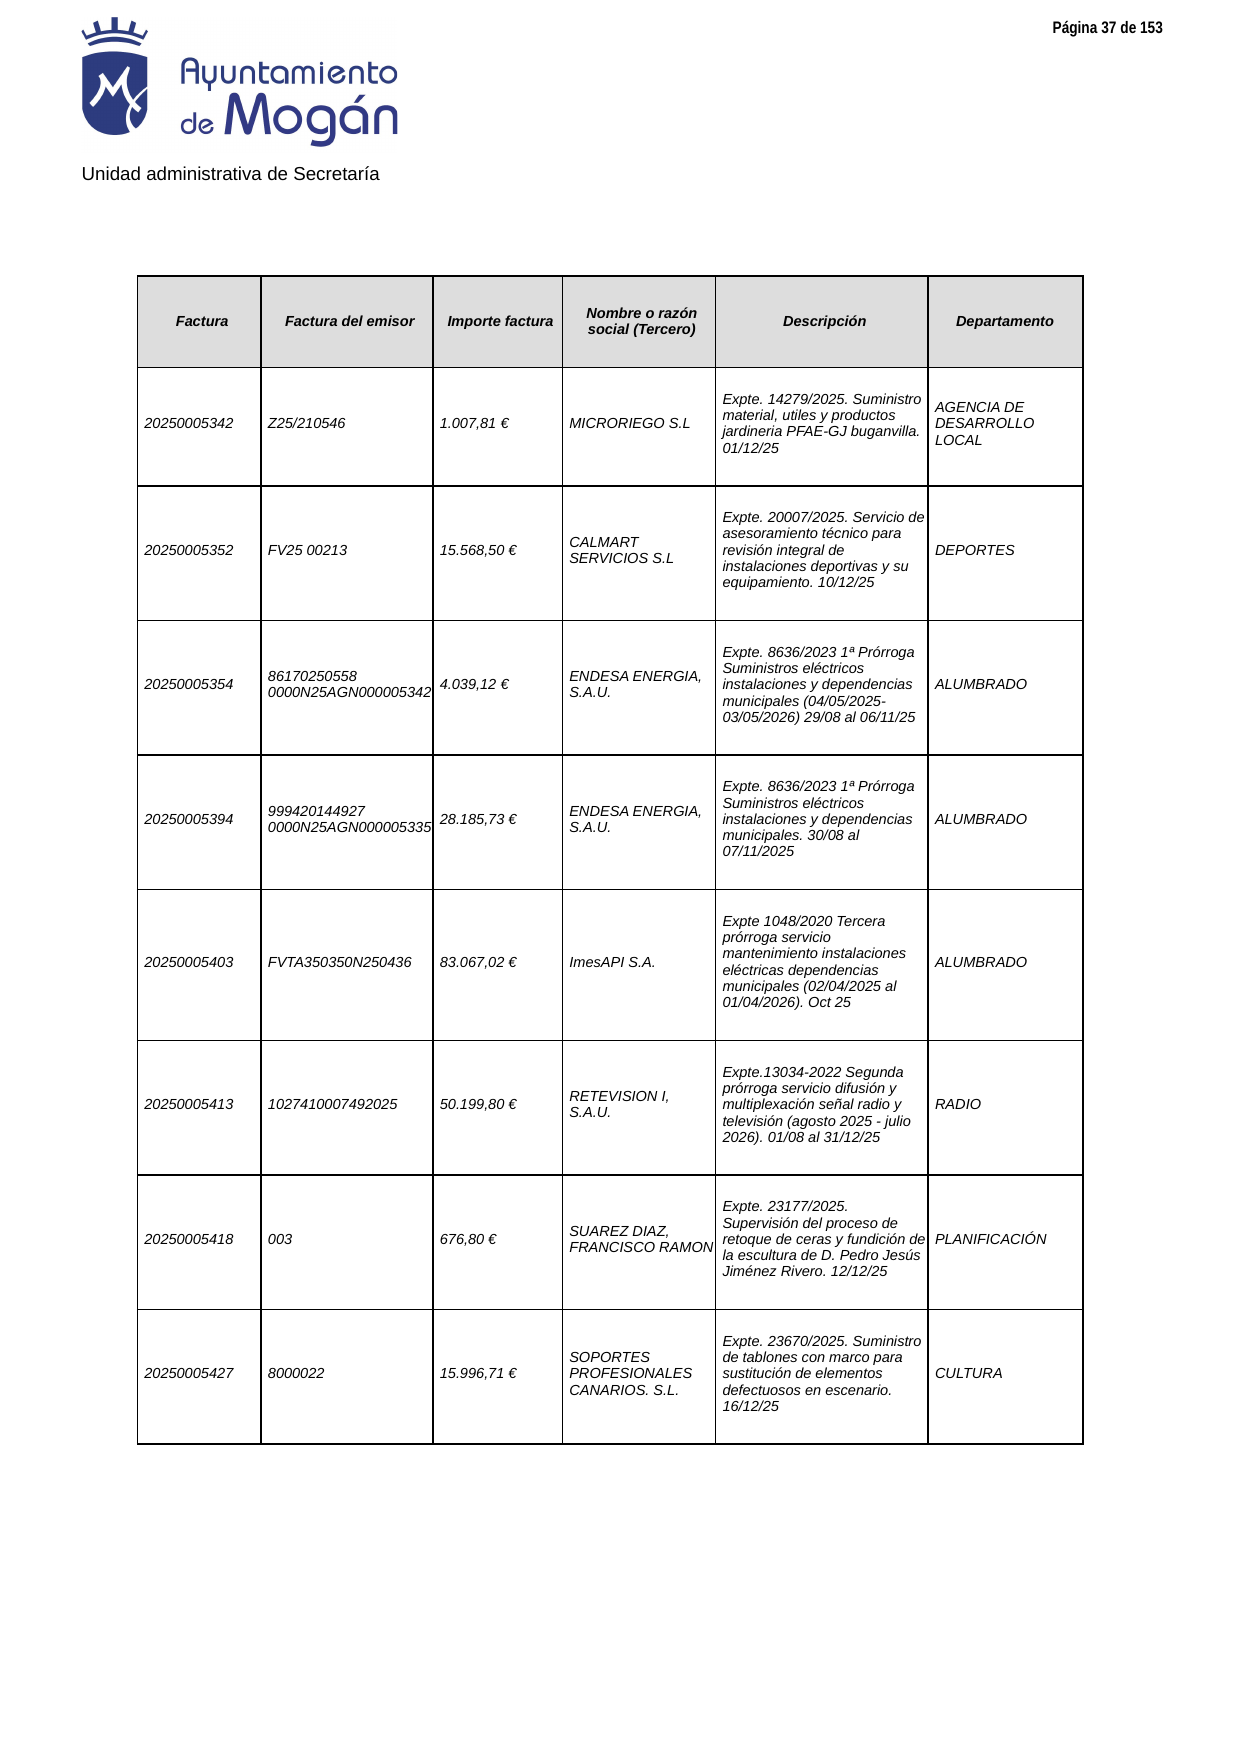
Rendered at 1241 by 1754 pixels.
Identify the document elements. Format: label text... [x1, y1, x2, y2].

table_cell RADIO [929, 1041, 1082, 1174]
table_cell 50.199,80 € [434, 1041, 562, 1174]
table_cell Expte 1048/2020 Tercera prórroga servicio mantenimiento instalaciones eléctricas dependencias municipales (02/04/2025 al 01/04/2026). Oct 25 [716, 890, 927, 1039]
table_cell Expte. 23670/2025. Suministro de tablones con marco para sustitución de elementos defectuosos en escenario. 16/12/25 [716, 1310, 927, 1443]
table_cell FV25 00213 [262, 487, 432, 619]
table_cell ALUMBRADO [929, 756, 1082, 889]
table_cell Expte. 20007/2025. Servicio de asesoramiento técnico para revisión integral de instalaciones deportivas y su equipamiento. 10/12/25 [716, 487, 927, 619]
table_cell 86170250558 0000N25AGN000005342 [262, 621, 432, 754]
table_cell 8000022 [262, 1310, 432, 1443]
table_cell SUAREZ DIAZ, FRANCISCO RAMON [563, 1176, 715, 1309]
table_cell 20250005342 [138, 368, 260, 485]
table_cell 003 [262, 1176, 432, 1309]
table_cell CALMART SERVICIOS S.L [563, 487, 715, 619]
table_cell 20250005403 [138, 890, 260, 1039]
table_cell PLANIFICACIÓN [929, 1176, 1082, 1309]
table_cell 83.067,02 € [434, 890, 562, 1039]
table_cell 20250005394 [138, 756, 260, 889]
table_cell ImesAPI S.A. [563, 890, 715, 1039]
table_cell Expte. 8636/2023 1ª Prórroga Suministros eléctricos instalaciones y dependencias municipales (04/05/2025-03/05/2026) 29/08 al 06/11/25 [716, 621, 927, 754]
table_cell Expte. 23177/2025. Supervisión del proceso de retoque de ceras y fundición de la escultura de D. Pedro Jesús Jiménez Rivero. 12/12/25 [716, 1176, 927, 1309]
table_cell 28.185,73 € [434, 756, 562, 889]
table_cell Z25/210546 [262, 368, 432, 485]
table_header Descripción [716, 277, 927, 367]
table_header Departamento [929, 277, 1082, 367]
table_cell Expte. 14279/2025. Suministro material, utiles y productos jardineria PFAE-GJ buganvilla. 01/12/25 [716, 368, 927, 485]
table_cell ALUMBRADO [929, 621, 1082, 754]
table_cell 15.996,71 € [434, 1310, 562, 1443]
table_header Nombre o razón social (Tercero) [563, 277, 715, 367]
table_cell DEPORTES [929, 487, 1082, 619]
table_cell 20250005354 [138, 621, 260, 754]
table_header Factura [138, 277, 260, 367]
table_cell 999420144927 0000N25AGN000005335 [262, 756, 432, 889]
table_cell 1.007,81 € [434, 368, 562, 485]
table_cell 20250005418 [138, 1176, 260, 1309]
table_cell Expte.13034-2022 Segunda prórroga servicio difusión y multiplexación señal radio y televisión (agosto 2025 - julio 2026). 01/08 al 31/12/25 [716, 1041, 927, 1174]
table_cell Expte. 8636/2023 1ª Prórroga Suministros eléctricos instalaciones y dependencias municipales. 30/08 al 07/11/2025 [716, 756, 927, 889]
table_cell 1027410007492025 [262, 1041, 432, 1174]
table_cell ENDESA ENERGIA, S.A.U. [563, 621, 715, 754]
table_cell 676,80 € [434, 1176, 562, 1309]
table_cell 20250005413 [138, 1041, 260, 1174]
table_cell FVTA350350N250436 [262, 890, 432, 1039]
table_cell 4.039,12 € [434, 621, 562, 754]
table_cell MICRORIEGO S.L [563, 368, 715, 485]
table_cell AGENCIA DE DESARROLLO LOCAL [929, 368, 1082, 485]
table_cell SOPORTES PROFESIONALES CANARIOS. S.L. [563, 1310, 715, 1443]
table_cell 15.568,50 € [434, 487, 562, 619]
table_cell RETEVISION I, S.A.U. [563, 1041, 715, 1174]
picture [81, 17, 398, 153]
table_header Factura del emisor [262, 277, 432, 367]
table_cell ALUMBRADO [929, 890, 1082, 1039]
table_cell 20250005352 [138, 487, 260, 619]
table_cell 20250005427 [138, 1310, 260, 1443]
table_header Importe factura [434, 277, 562, 367]
table_cell CULTURA [929, 1310, 1082, 1443]
table_cell ENDESA ENERGIA, S.A.U. [563, 756, 715, 889]
